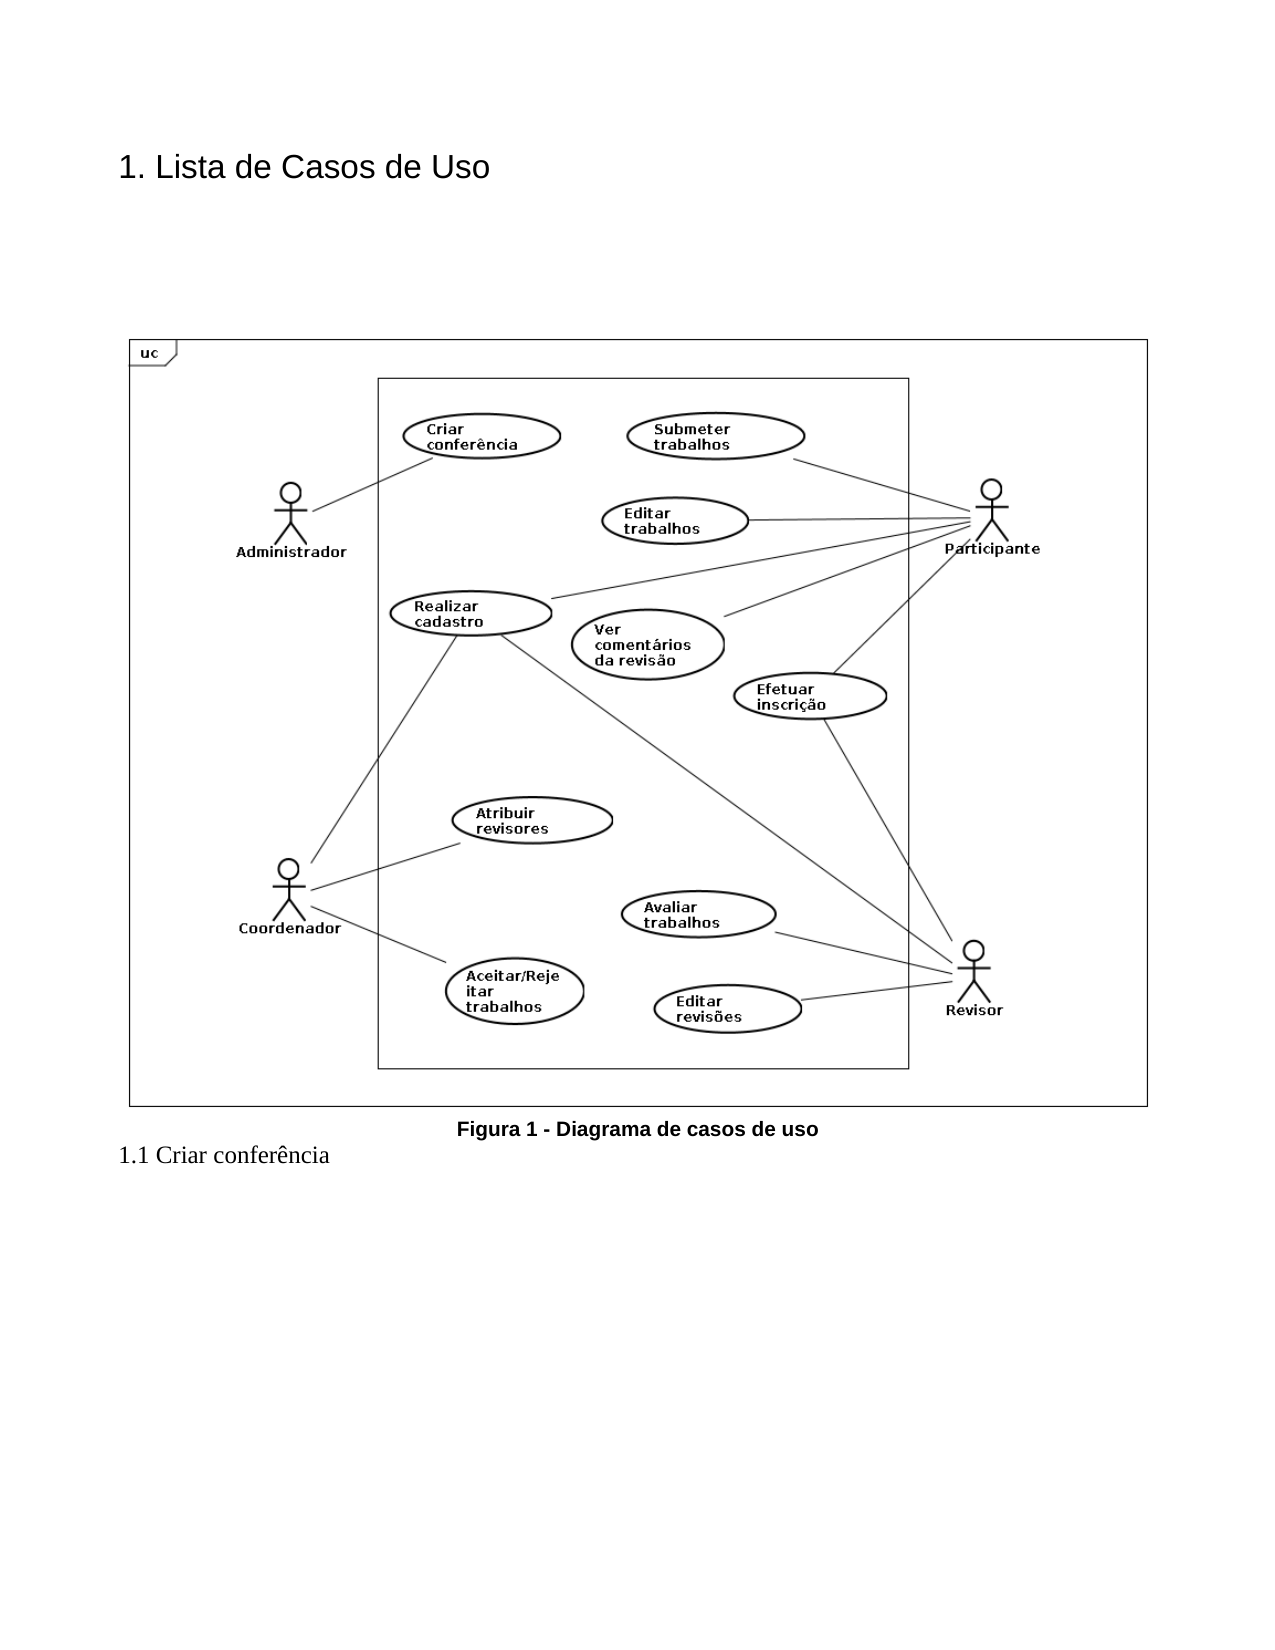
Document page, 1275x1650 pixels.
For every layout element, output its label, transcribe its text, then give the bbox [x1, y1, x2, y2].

text Figura 1 - Diagrama de casos de uso [118, 1117, 1157, 1140]
text 1.1 Criar conferência [118, 1140, 1157, 1169]
text 1. Lista de Casos de Uso [118, 147, 1157, 185]
picture [118, 329, 1158, 1117]
